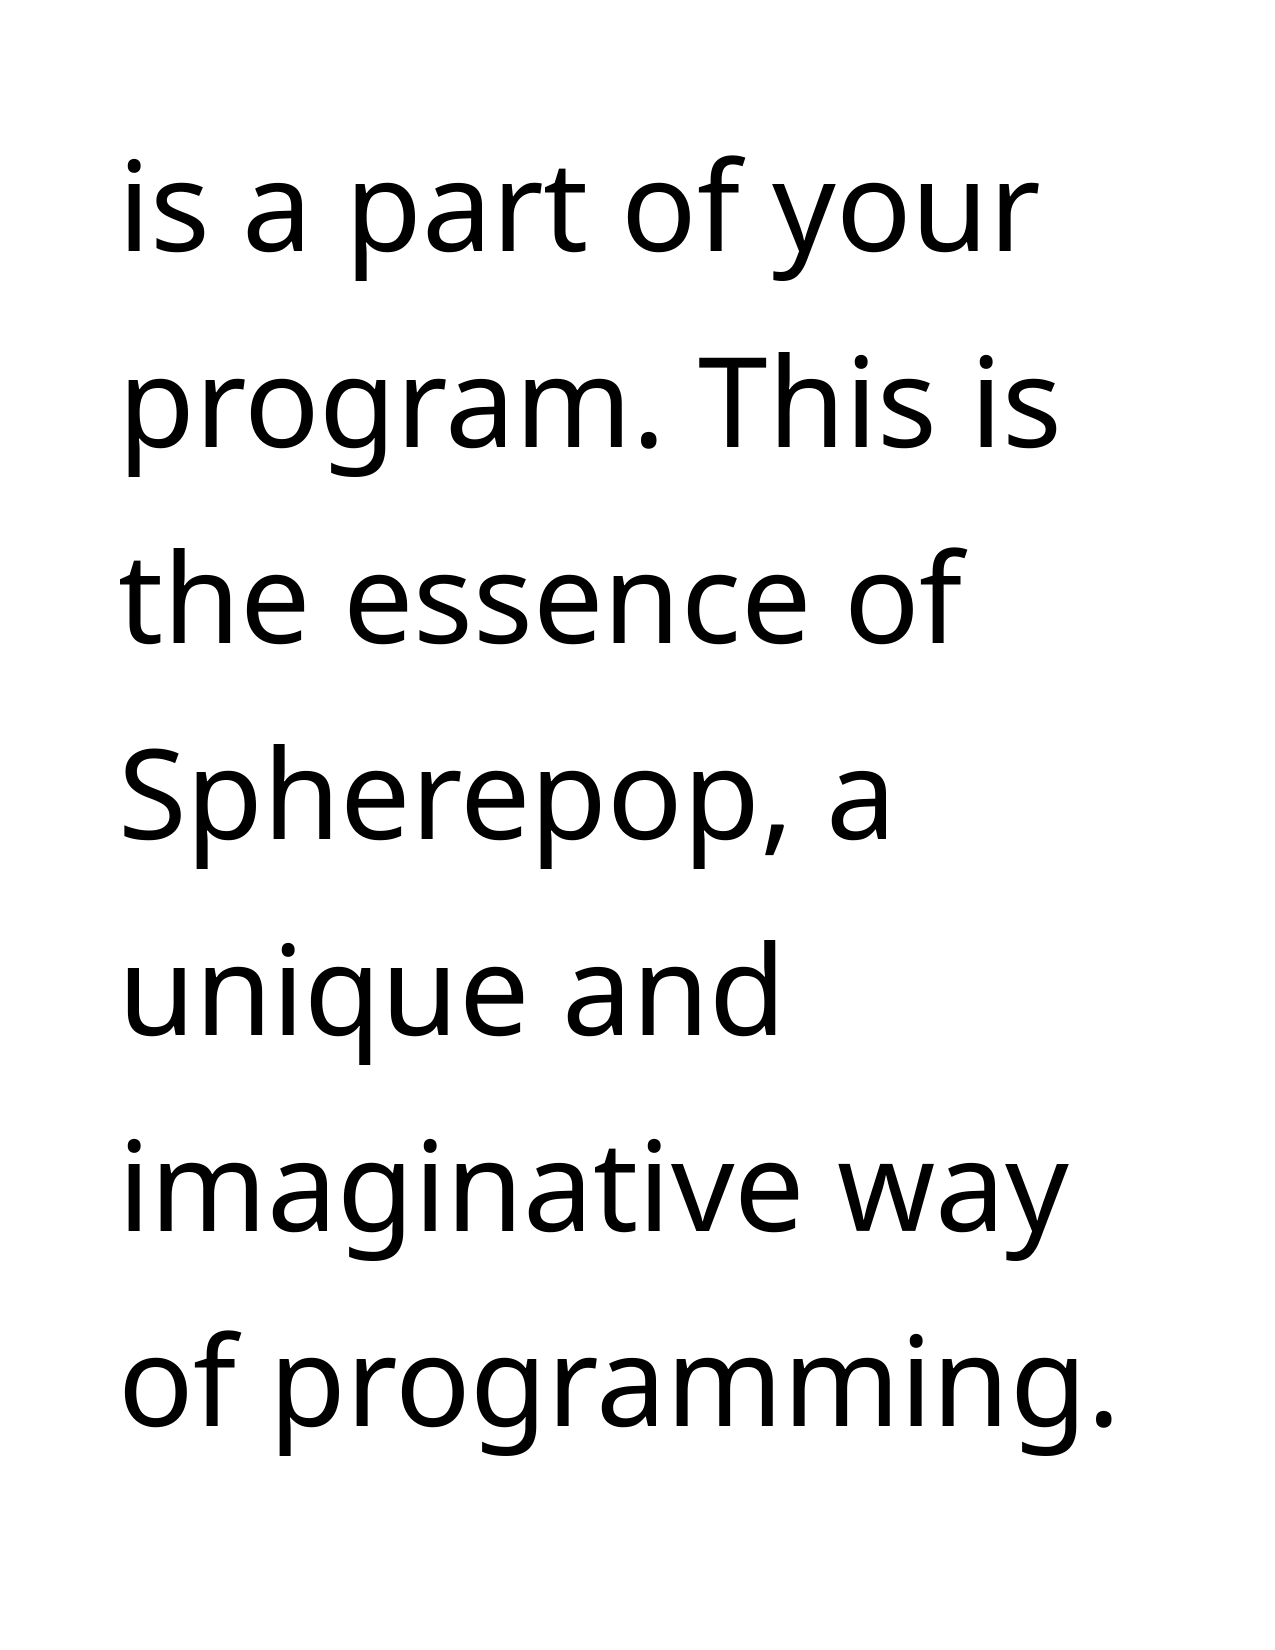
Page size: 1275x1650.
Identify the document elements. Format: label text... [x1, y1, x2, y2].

text is a part of your program. This is the essence of Spherepop, a unique and imaginative way of programming. [118, 118, 1157, 1463]
